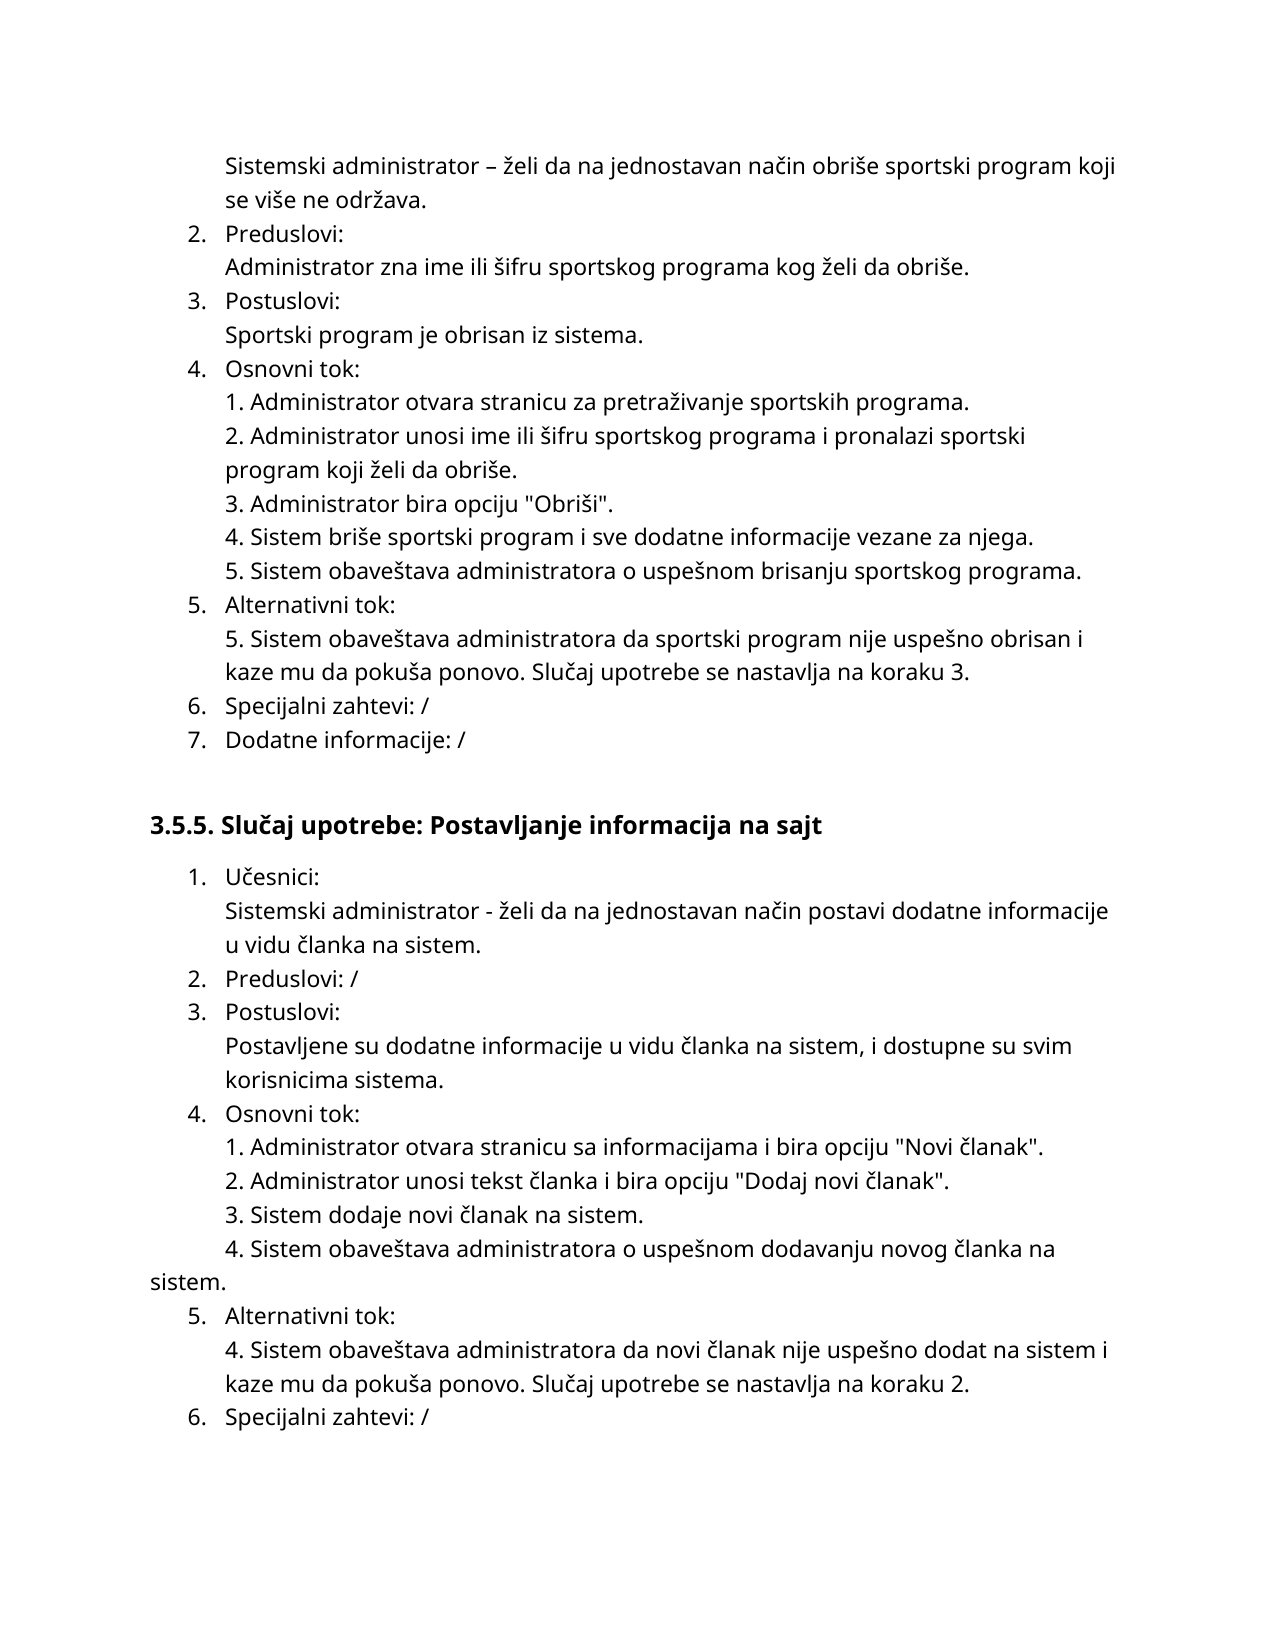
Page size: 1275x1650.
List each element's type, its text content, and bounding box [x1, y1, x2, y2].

text 1. Administrator otvara stranicu za pretraživanje sportskih programa. [225, 386, 1125, 417]
list Sistemski administrator - želi da na jednostavan način postavi dodatne informacije u vidu članka na sistem. [225, 895, 1125, 960]
text 1. Administrator otvara stranicu sa informacijama i bira opciju "Novi članak". [150, 1131, 1125, 1163]
text 3. Administrator bira opciju "Obriši". [225, 487, 1125, 519]
list Administrator zna ime ili šifru sportskog programa kog želi da obriše. [225, 251, 1125, 282]
list Postavljene su dodatne informacije u vidu članka na sistem, i dostupne su svim korisnicima sistema. [225, 1030, 1125, 1095]
list Osnovni tok: [187, 352, 1125, 384]
list Specijalni zahtevi: / [187, 1401, 1125, 1433]
list Postuslovi: [187, 996, 1125, 1028]
list Dodatne informacije: / [187, 724, 1125, 755]
text 2. Administrator unosi tekst članka i bira opciju "Dodaj novi članak". [150, 1165, 1125, 1196]
text 5. Sistem obaveštava administratora o uspešnom brisanju sportskog programa. [225, 555, 1125, 586]
list 4. Sistem obaveštava administratora da novi članak nije uspešno dodat na sistem i kaze mu da pokuša ponovo. Slučaj upotrebe se nastavlja na koraku 2. [225, 1334, 1125, 1399]
list Učesnici: [187, 861, 1125, 893]
list Preduslovi: [187, 217, 1125, 249]
list 5. Sistem obaveštava administratora da sportski program nije uspešno obrisan i kaze mu da pokuša ponovo. Slučaj upotrebe se nastavlja na koraku 3. [225, 622, 1125, 687]
text 2. Administrator unosi ime ili šifru sportskog programa i pronalazi sportski program koji želi da obriše. [225, 420, 1125, 485]
list Osnovni tok: [187, 1098, 1125, 1129]
list Alternativni tok: [187, 1300, 1125, 1331]
text 4. Sistem obaveštava administratora o uspešnom dodavanju novog članka na sistem. [150, 1233, 1125, 1298]
list Sportski program je obrisan iz sistema. [225, 319, 1125, 350]
text 3. Sistem dodaje novi članak na sistem. [150, 1199, 1125, 1230]
list Alternativni tok: [187, 589, 1125, 620]
list Sistemski administrator – želi da na jednostavan način obriše sportski program koji se više ne održava. [225, 150, 1125, 215]
list Specijalni zahtevi: / [187, 690, 1125, 721]
text 4. Sistem briše sportski program i sve dodatne informacije vezane za njega. [225, 521, 1125, 552]
list Preduslovi: / [187, 963, 1125, 994]
text 3.5.5. Slučaj upotrebe: Postavljanje informacija na sajt [150, 808, 1125, 842]
list Postuslovi: [187, 285, 1125, 316]
